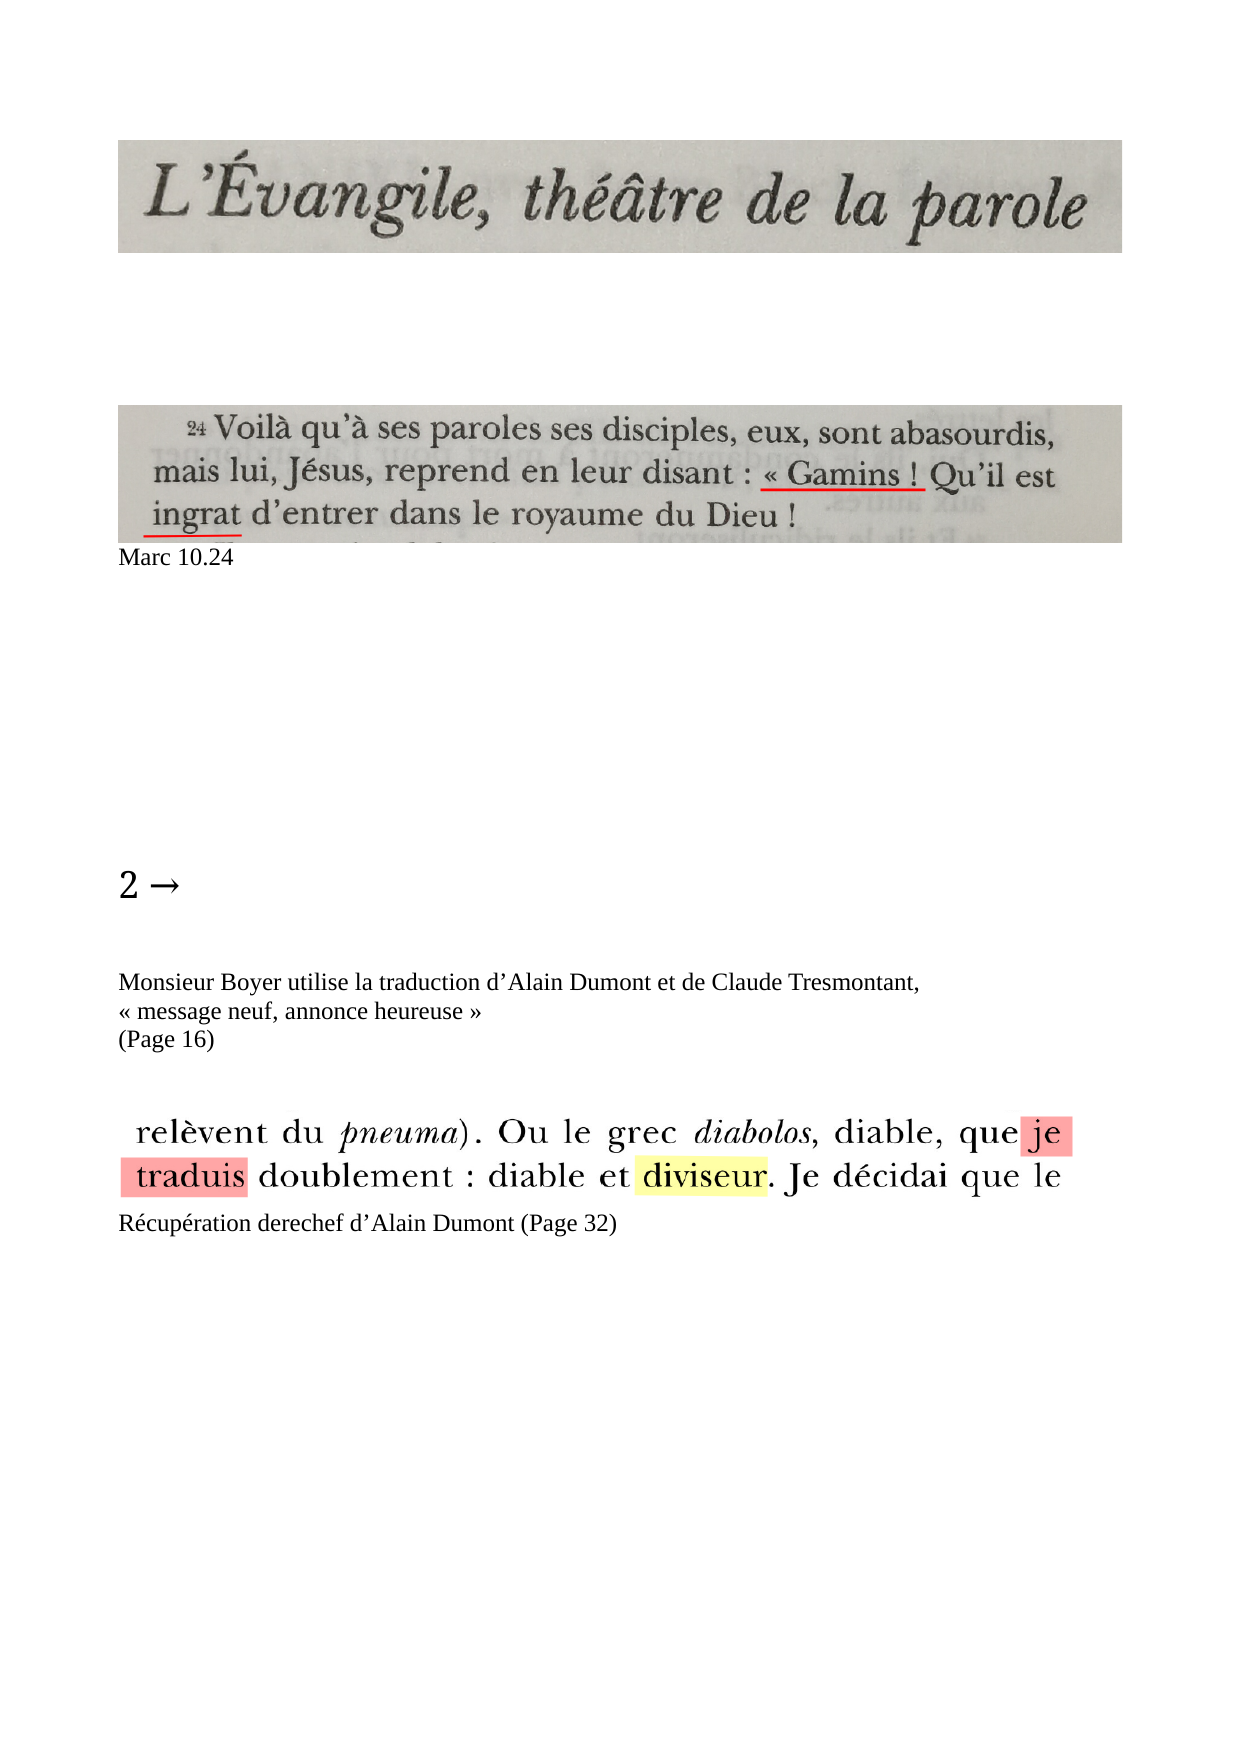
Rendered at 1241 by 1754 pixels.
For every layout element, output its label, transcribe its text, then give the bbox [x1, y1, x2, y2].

picture [118, 140, 1123, 253]
text (Page 16) [118, 1024, 1122, 1053]
picture [118, 405, 1123, 543]
text [118, 397, 1122, 405]
text Récupération derechef d’Alain Dumont (Page 32) [118, 1208, 1122, 1237]
text Monsieur Boyer utilise la traduction d’Alain Dumont et de Claude Tresmontant, [118, 967, 1122, 996]
text Marc 10.24 [118, 543, 1122, 571]
picture [115, 1110, 1119, 1208]
text « message neuf, annonce heureuse » [118, 996, 1122, 1024]
text 2 → [118, 858, 1122, 909]
